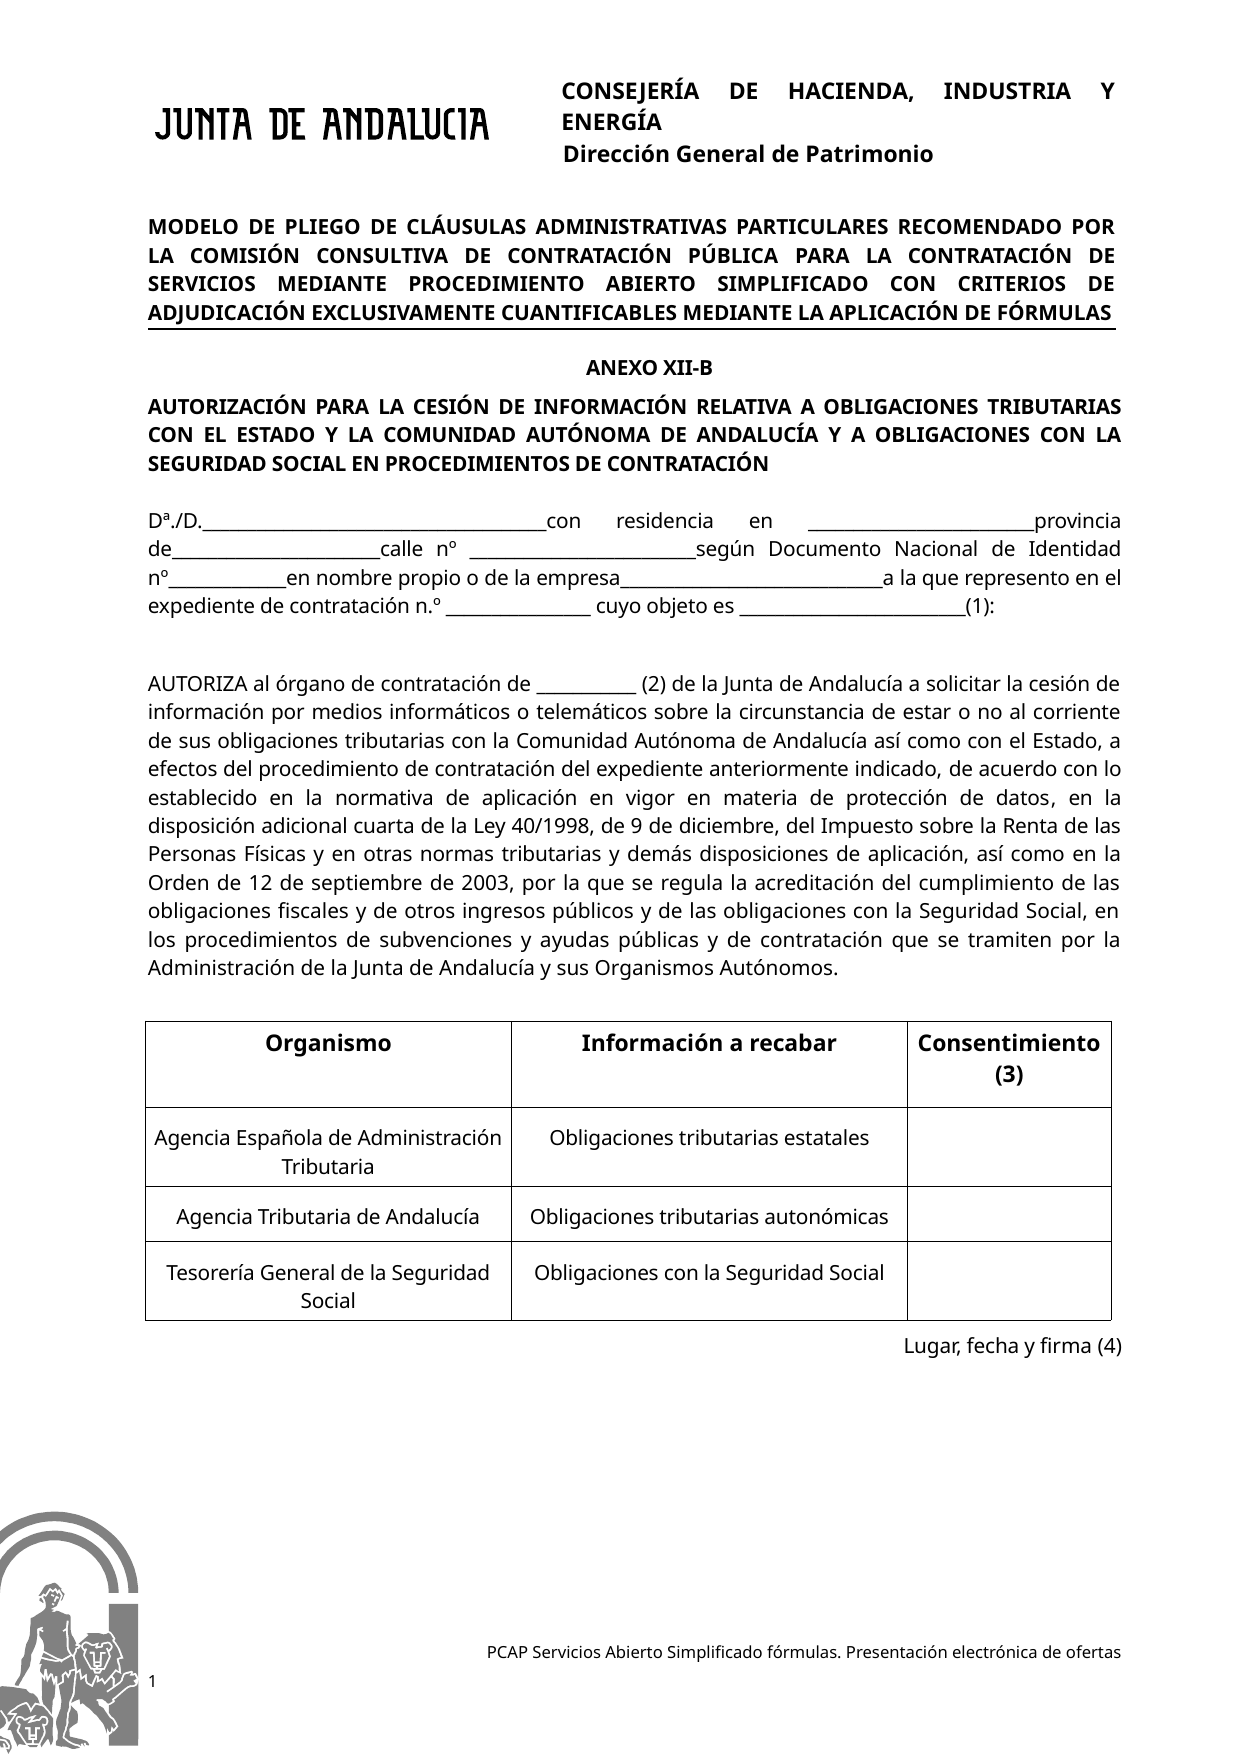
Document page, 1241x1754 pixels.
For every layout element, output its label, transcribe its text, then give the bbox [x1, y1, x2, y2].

table_cell [908, 1242, 1111, 1320]
text Lugar, fecha y firma (4) [148, 1331, 1122, 1359]
table_header Información a recabar [512, 1022, 907, 1107]
table_header Consentimiento (3) [908, 1022, 1111, 1107]
table_cell [908, 1108, 1111, 1186]
text AUTORIZACIÓN PARA LA CESIÓN DE INFORMACIÓN RELATIVA A OBLIGACIONES TRIBUTARIAS CON EL ESTADO Y LA COMUNIDAD AUTÓNOMA DE ANDALUCÍA Y A OBLIGACIONES CON LA SEGURIDAD SOCIAL EN PROCEDIMIENTOS DE CONTRATACIÓN [148, 392, 1122, 477]
table_cell Obligaciones tributarias estatales [512, 1108, 907, 1186]
text ANEXO XII-B [177, 353, 1122, 382]
table_header Organismo [146, 1022, 511, 1107]
text MODELO DE PLIEGO DE CLÁUSULAS ADMINISTRATIVAS PARTICULARES RECOMENDADO POR LA COMISIÓN CONSULTIVA DE CONTRATACIÓN PÚBLICA PARA LA CONTRATACIÓN DE SERVICIOS MEDIANTE PROCEDIMIENTO ABIERTO SIMPLIFICADO CON CRITERIOS DE ADJUDICACIÓN EXCLUSIVAMENTE CUANTIFICABLES MEDIANTE LA APLICACIÓN DE FÓRMULAS [148, 212, 1116, 328]
text Dª./D.______________________________________con residencia en _________________________provincia de_______________________calle nº _________________________según Documento Nacional de Identidad nº_____________en nombre propio o de la empresa_____________________________a la que represento en el expediente de contratación n.º ________________ cuyo objeto es _________________________(1): [148, 506, 1122, 620]
table_cell Tesorería General de la Seguridad Social [146, 1242, 511, 1320]
table_cell Agencia Española de Administración Tributaria [146, 1108, 511, 1186]
text AUTORIZA al órgano de contratación de ___________ (2) de la Junta de Andalucía a solicitar la cesión de información por medios informáticos o telemáticos sobre la circunstancia de estar o no al corriente de sus obligaciones tributarias con la Comunidad Autónoma de Andalucía así como con el Estado, a efectos del procedimiento de contratación del expediente anteriormente indicado, de acuerdo con lo establecido en la normativa de aplicación en vigor en materia de protección de datos, en la disposición adicional cuarta de la Ley 40/1998, de 9 de diciembre, del Impuesto sobre la Renta de las Personas Físicas y en otras normas tributarias y demás disposiciones de aplicación, así como en la Orden de 12 de septiembre de 2003, por la que se regula la acreditación del cumplimiento de las obligaciones fiscales y de otros ingresos públicos y de las obligaciones con la Seguridad Social, en los procedimientos de subvenciones y ayudas públicas y de contratación que se tramiten por la Administración de la Junta de Andalucía y sus Organismos Autónomos. [148, 669, 1122, 982]
table_cell Agencia Tributaria de Andalucía [146, 1187, 511, 1241]
table_cell Obligaciones tributarias autonómicas [512, 1187, 907, 1241]
table_cell [908, 1187, 1111, 1241]
table_cell Obligaciones con la Seguridad Social [512, 1242, 907, 1320]
